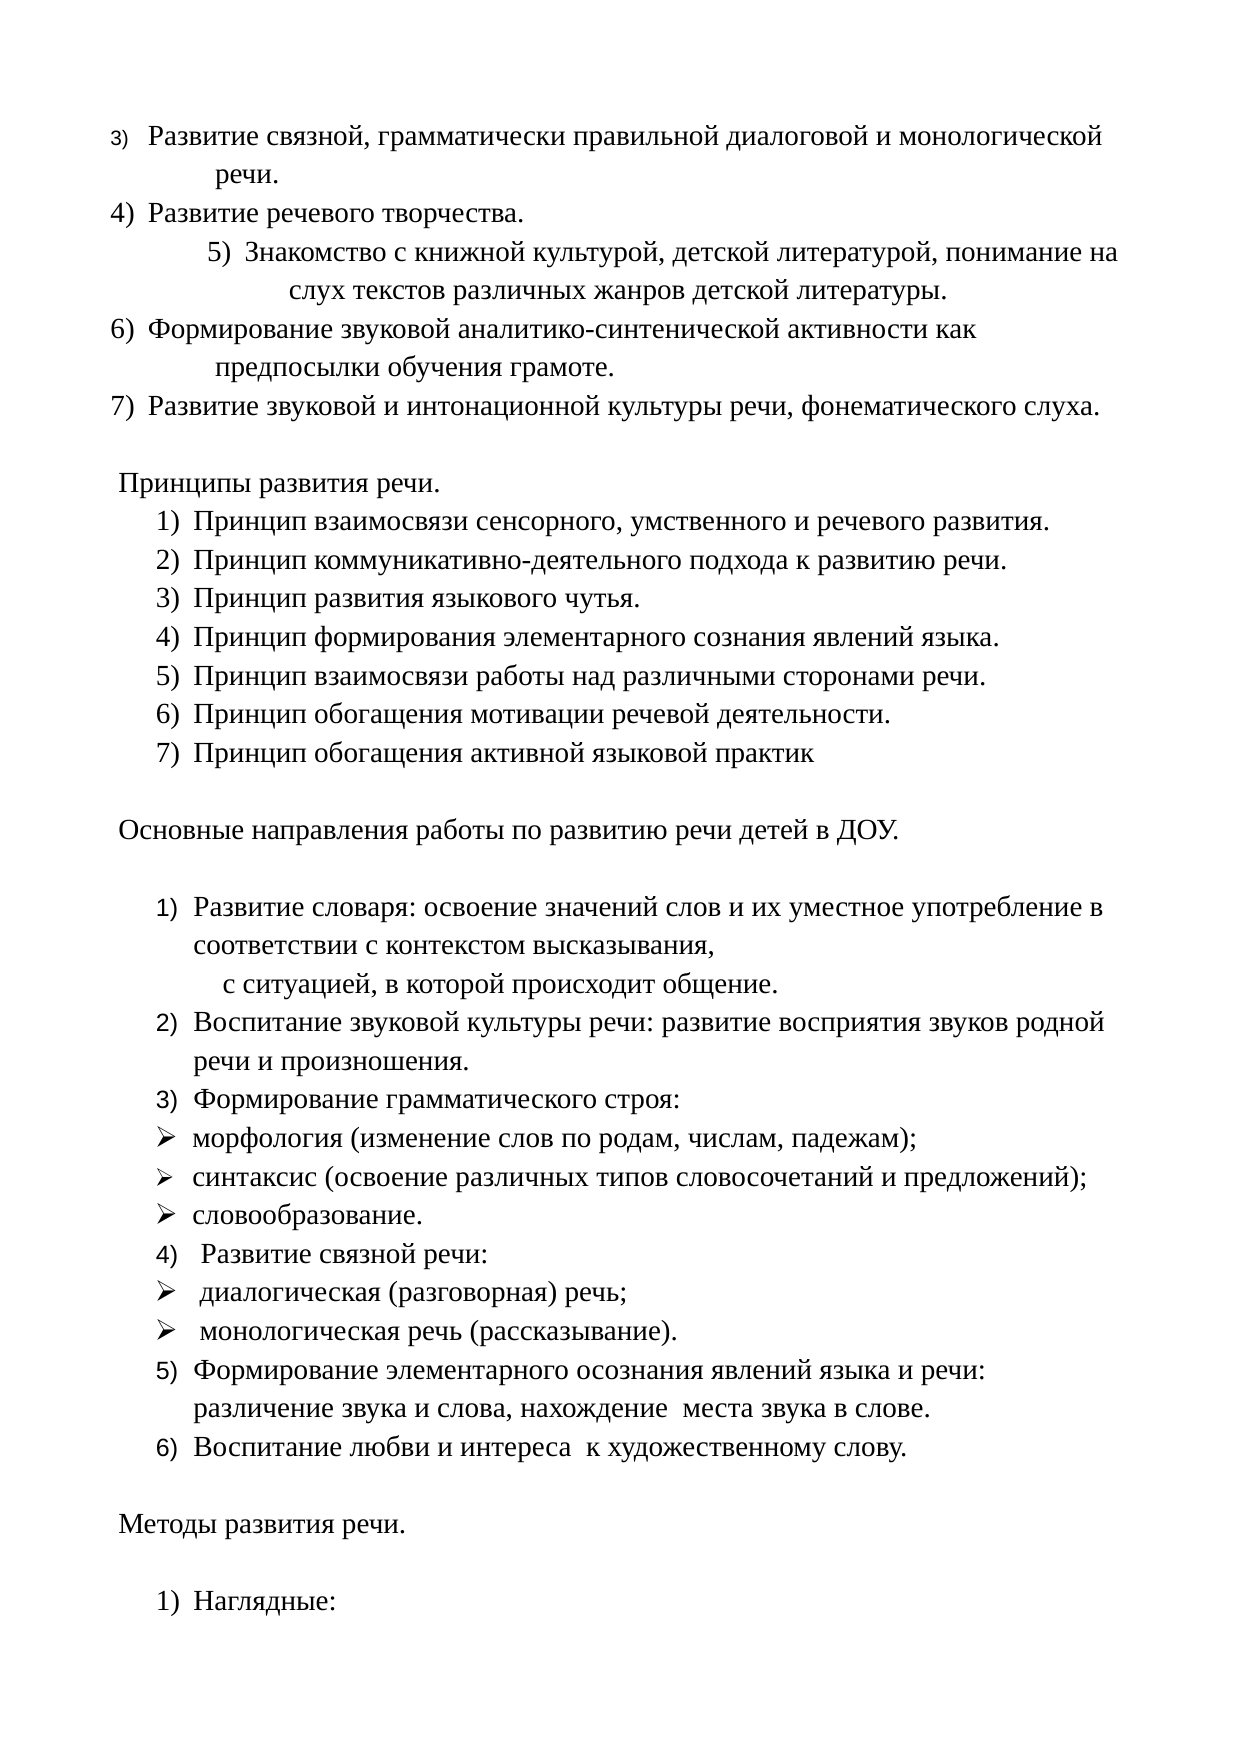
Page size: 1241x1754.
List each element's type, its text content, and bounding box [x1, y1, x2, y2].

list Принцип обогащения активной языковой практик [156, 735, 1122, 768]
list морфология (изменение слов по родам, числам, падежам); [154, 1120, 1122, 1154]
list Формирование элементарного осознания явлений языка и речи: различение звука и слова, нахождение места звука в слове. [156, 1352, 1122, 1424]
list Развитие словаря: освоение значений слов и их уместное употребление в соответствии с контекстом высказывания, с ситуацией, в которой происходит общение. [156, 889, 1122, 999]
list монологическая речь (рассказывание). [154, 1313, 1122, 1347]
text Методы развития речи. [118, 1506, 1122, 1539]
list Формирование звуковой аналитико-синтенической активности как предпосылки обучения грамоте. [110, 311, 1122, 383]
list Принцип обогащения мотивации речевой деятельности. [156, 696, 1122, 730]
list словообразование. [154, 1197, 1122, 1231]
list Принцип взаимосвязи сенсорного, умственного и речевого развития. [156, 503, 1122, 537]
list Формирование грамматического строя: [156, 1082, 1122, 1115]
list Развитие связной речи: [156, 1236, 1122, 1269]
list Наглядные: [156, 1583, 1122, 1617]
list диалогическая (разговорная) речь; [154, 1274, 1122, 1308]
list Знакомство с книжной культурой, детской литературой, понимание на слух текстов различных жанров детской литературы. [207, 234, 1122, 306]
list Принцип формирования элементарного сознания явлений языка. [156, 619, 1122, 653]
text Основные направления работы по развитию речи детей в ДОУ. [118, 812, 1122, 845]
list синтаксис (освоение различных типов словосочетаний и предложений); [154, 1159, 1122, 1192]
list Принцип развития языкового чутья. [156, 581, 1122, 614]
list Развитие речевого творчества. [110, 195, 1122, 229]
list Воспитание любви и интереса к художественному слову. [156, 1429, 1122, 1462]
list Принцип взаимосвязи работы над различными сторонами речи. [156, 658, 1122, 691]
list Воспитание звуковой культуры речи: развитие восприятия звуков родной речи и произношения. [156, 1004, 1122, 1077]
list Развитие звуковой и интонационной культуры речи, фонематического слуха. [110, 388, 1122, 421]
text Принципы развития речи. [118, 465, 1122, 498]
list Развитие связной, грамматически правильной диалоговой и монологической речи. [110, 118, 1122, 190]
list Принцип коммуникативно-деятельного подхода к развитию речи. [156, 542, 1122, 576]
